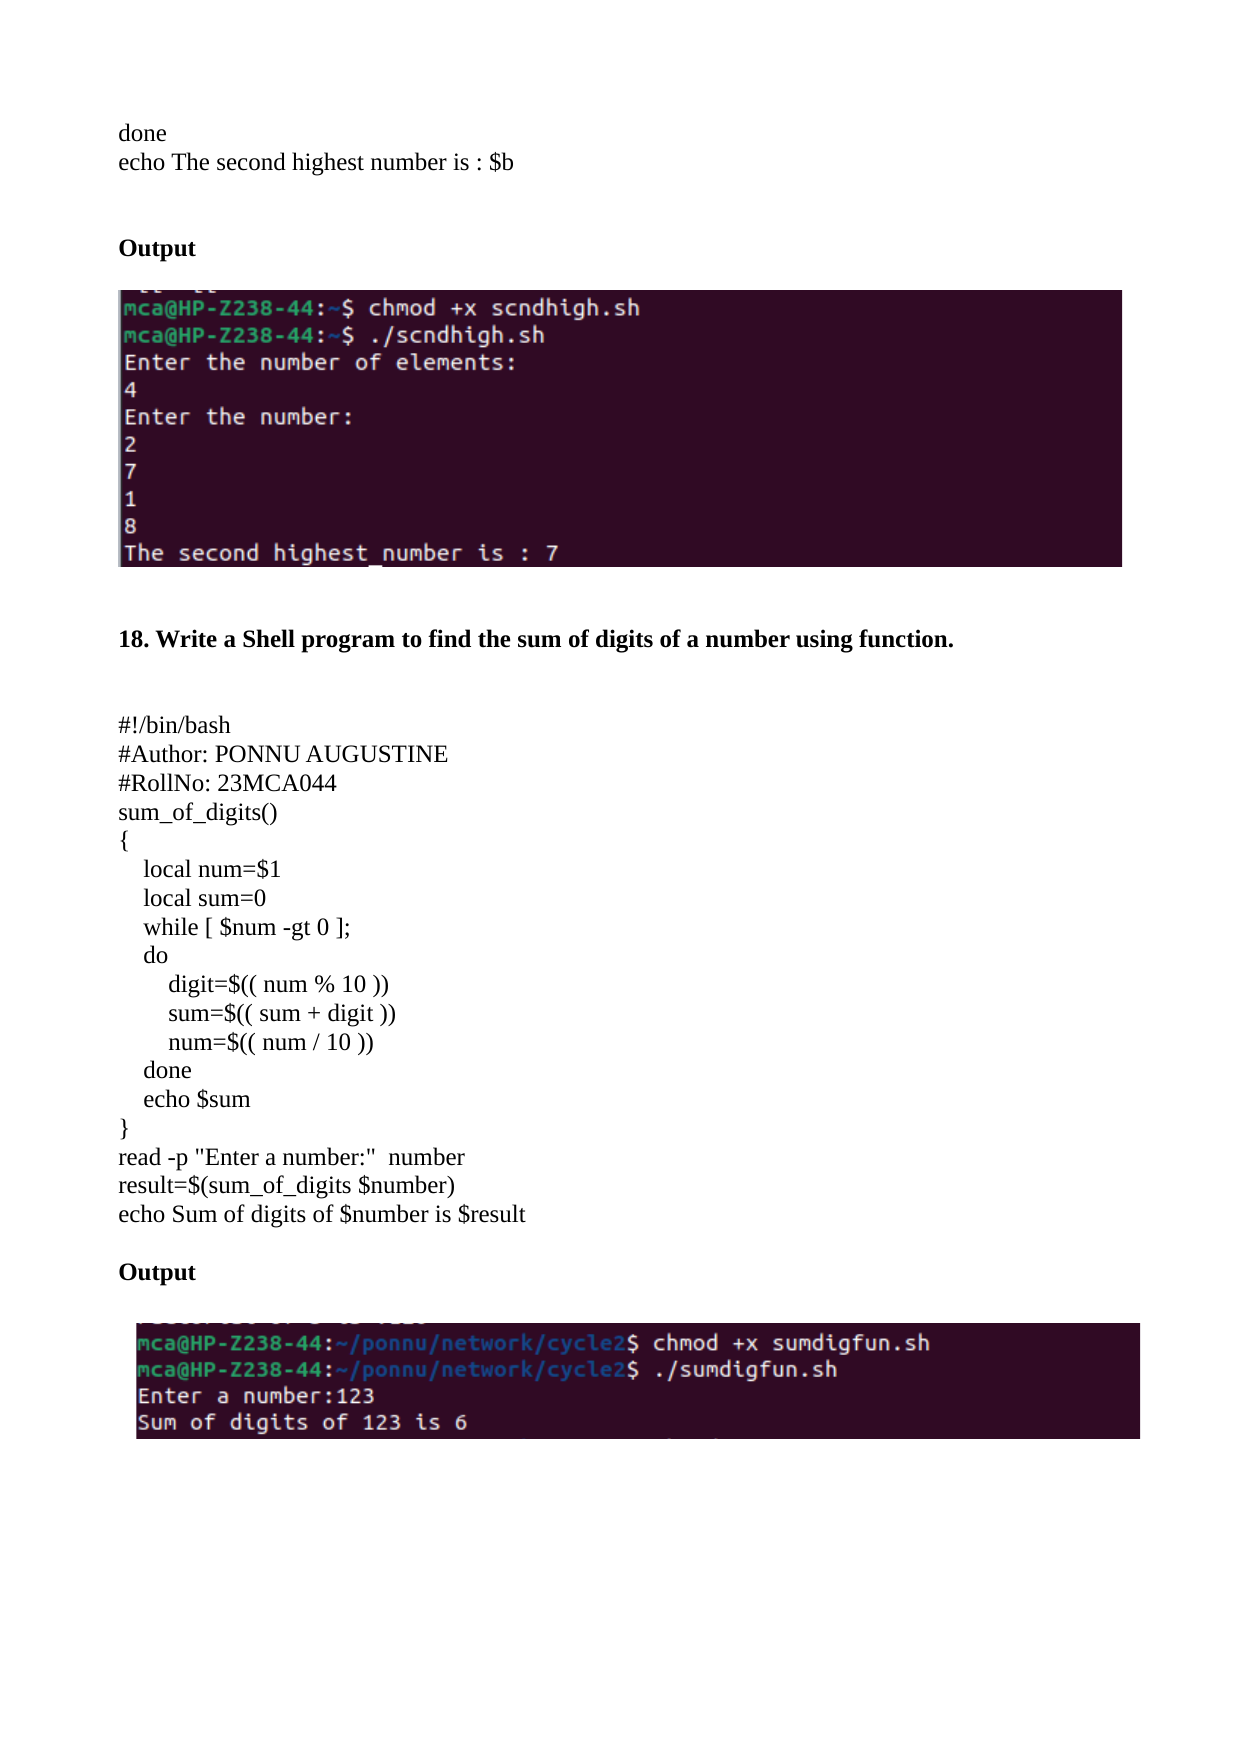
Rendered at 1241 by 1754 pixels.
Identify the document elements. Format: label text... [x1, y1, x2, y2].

text read -p "Enter a number:" number [118, 1142, 1122, 1171]
text sum_of_digits() [118, 797, 1122, 826]
text 18. Write a Shell program to find the sum of digits of a number using function. [118, 624, 1122, 653]
text #!/bin/bash [118, 711, 1122, 739]
text Output [118, 233, 1122, 262]
text done [118, 1056, 1122, 1084]
text done [118, 118, 1122, 147]
text Output [118, 1257, 1122, 1286]
text echo Sum of digits of $number is $result [118, 1199, 1122, 1228]
text local sum=0 [118, 883, 1122, 912]
text } [118, 1113, 1122, 1142]
text #Author: PONNU AUGUSTINE [118, 739, 1122, 768]
picture [118, 290, 1123, 567]
picture [136, 1323, 1141, 1439]
text num=$(( num / 10 )) [118, 1027, 1122, 1056]
text echo The second highest number is : $b [118, 147, 1122, 176]
text sum=$(( sum + digit )) [118, 998, 1122, 1027]
text while [ $num -gt 0 ]; [118, 912, 1122, 941]
text local num=$1 [118, 854, 1122, 883]
text { [118, 826, 1122, 854]
text echo $sum [118, 1084, 1122, 1113]
text result=$(sum_of_digits $number) [118, 1171, 1122, 1199]
text #RollNo: 23MCA044 [118, 768, 1122, 797]
text do [118, 941, 1122, 969]
text digit=$(( num % 10 )) [118, 969, 1122, 998]
